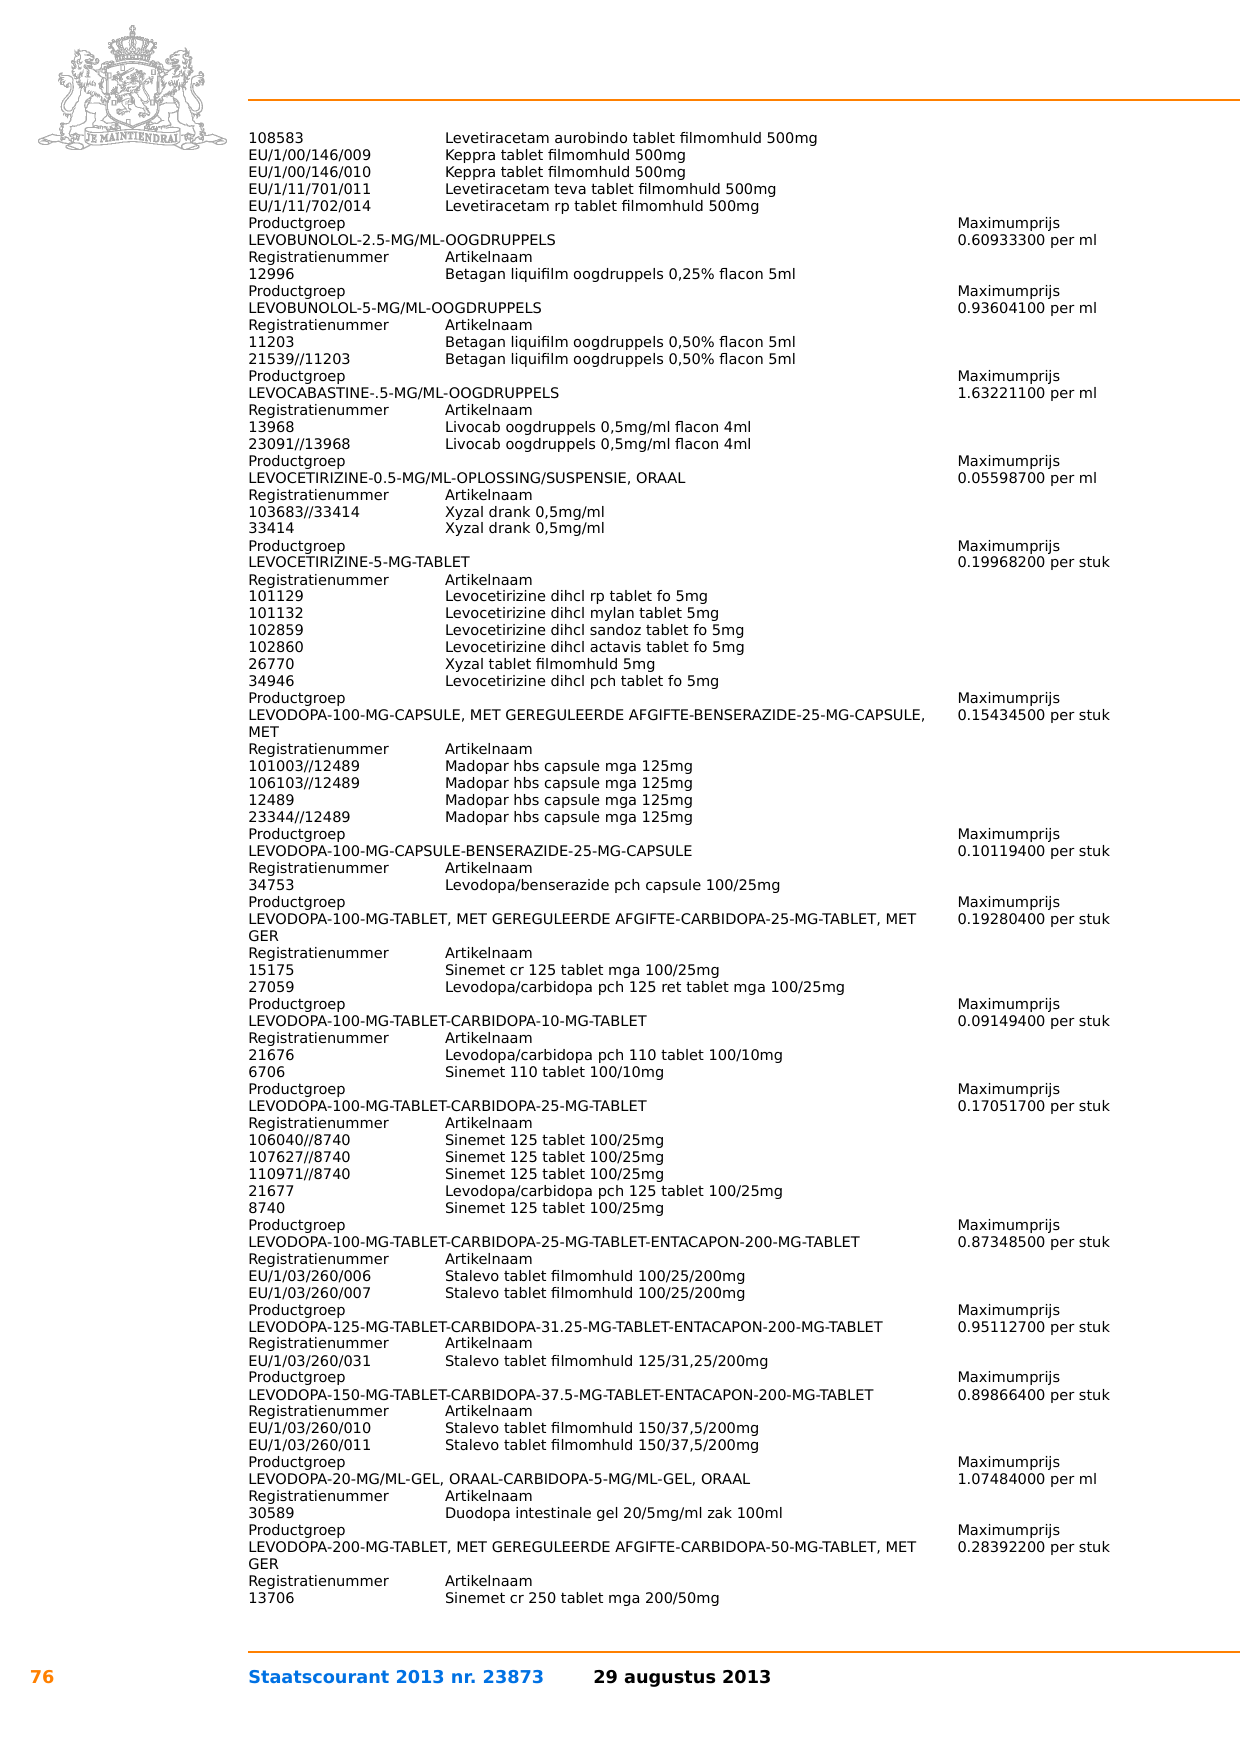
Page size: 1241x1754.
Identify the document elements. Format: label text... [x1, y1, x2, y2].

table_cell LEVODOPA-100-MG-TABLET-CARBIDOPA-10-MG-TABLET [248, 1013, 951, 1030]
table_cell 102859 [248, 622, 439, 639]
table_cell [951, 334, 1163, 351]
table_cell 0.15434500 per stuk [951, 707, 1163, 741]
table_cell LEVODOPA-200-MG-TABLET, MET GEREGULEERDE AFGIFTE-CARBIDOPA-50-MG-TABLET, MET GER [248, 1539, 951, 1573]
table_cell [439, 996, 951, 1013]
table_cell [951, 622, 1163, 639]
table_cell Artikelnaam [439, 1403, 951, 1420]
table_cell Levocetirizine dihcl sandoz tablet fo 5mg [439, 622, 951, 639]
table_cell [951, 1115, 1163, 1132]
table_cell [951, 1047, 1163, 1064]
table_cell Registratienummer [248, 249, 439, 266]
table_cell 13968 [248, 419, 439, 436]
table_cell Levetiracetam aurobindo tablet filmomhuld 500mg [439, 130, 951, 147]
table_cell [951, 1166, 1163, 1183]
table_cell [951, 1573, 1163, 1590]
table_cell 27059 [248, 979, 439, 996]
table_cell [439, 368, 951, 384]
table_cell [951, 588, 1163, 605]
table_cell 34753 [248, 877, 439, 894]
table_cell 101129 [248, 588, 439, 605]
table_cell [951, 673, 1163, 690]
table_cell [951, 979, 1163, 996]
table_cell [951, 571, 1163, 588]
table_cell Registratienummer [248, 741, 439, 758]
table_cell Madopar hbs capsule mga 125mg [439, 792, 951, 809]
table_cell [439, 690, 951, 707]
table_cell [951, 504, 1163, 520]
table_cell Productgroep [248, 1217, 439, 1233]
table_cell LEVODOPA-100-MG-CAPSULE, MET GEREGULEERDE AFGIFTE-BENSERAZIDE-25-MG-CAPSULE, MET [248, 707, 951, 741]
table_cell [951, 809, 1163, 826]
table_cell Stalevo tablet filmomhuld 150/37,5/200mg [439, 1420, 951, 1437]
table_cell [951, 1132, 1163, 1149]
table_cell [951, 605, 1163, 622]
table_cell Levocetirizine dihcl actavis tablet fo 5mg [439, 639, 951, 656]
table_cell 0.19280400 per stuk [951, 911, 1163, 945]
table_cell 0.19968200 per stuk [951, 554, 1163, 571]
table_cell [951, 1064, 1163, 1081]
table_cell Levetiracetam rp tablet filmomhuld 500mg [439, 198, 951, 215]
table_cell Sinemet 125 tablet 100/25mg [439, 1132, 951, 1149]
table_cell Artikelnaam [439, 486, 951, 503]
table_cell [951, 945, 1163, 962]
table_cell [951, 317, 1163, 334]
table_cell Productgroep [248, 1301, 439, 1318]
table_cell Registratienummer [248, 1030, 439, 1047]
table_cell 1.63221100 per ml [951, 385, 1163, 402]
table_cell Registratienummer [248, 317, 439, 334]
table_cell [951, 1251, 1163, 1267]
table_cell [951, 249, 1163, 266]
table_cell [951, 1590, 1163, 1607]
table_cell Maximumprijs [951, 690, 1163, 707]
table_cell [951, 1488, 1163, 1505]
table_cell LEVOBUNOLOL-5-MG/ML-OOGDRUPPELS [248, 300, 951, 317]
table_cell [951, 656, 1163, 673]
table_cell Madopar hbs capsule mga 125mg [439, 775, 951, 792]
table_cell Maximumprijs [951, 1454, 1163, 1471]
table_cell [951, 877, 1163, 894]
table_cell [439, 215, 951, 232]
table_cell Duodopa intestinale gel 20/5mg/ml zak 100ml [439, 1505, 951, 1522]
table_cell [439, 538, 951, 554]
table_cell LEVODOPA-20-MG/ML-GEL, ORAAL-CARBIDOPA-5-MG/ML-GEL, ORAAL [248, 1471, 951, 1488]
table_cell 106103//12489 [248, 775, 439, 792]
table_cell 21677 [248, 1183, 439, 1199]
table_cell Artikelnaam [439, 571, 951, 588]
table_cell Betagan liquifilm oogdruppels 0,50% flacon 5ml [439, 334, 951, 351]
table_cell Productgroep [248, 283, 439, 300]
table_cell [951, 1353, 1163, 1369]
table_cell [951, 962, 1163, 979]
table_cell Maximumprijs [951, 894, 1163, 911]
table_cell LEVODOPA-100-MG-TABLET, MET GEREGULEERDE AFGIFTE-CARBIDOPA-25-MG-TABLET, MET GER [248, 911, 951, 945]
table_cell [951, 1505, 1163, 1522]
table_cell Artikelnaam [439, 741, 951, 758]
table_cell 0.09149400 per stuk [951, 1013, 1163, 1030]
table_cell Maximumprijs [951, 1522, 1163, 1539]
table_cell 0.10119400 per stuk [951, 843, 1163, 860]
table_cell Sinemet 125 tablet 100/25mg [439, 1149, 951, 1166]
table_cell EU/1/03/260/011 [248, 1437, 439, 1454]
table_cell Sinemet cr 250 tablet mga 200/50mg [439, 1590, 951, 1607]
table_cell 108583 [248, 130, 439, 147]
table_cell 101132 [248, 605, 439, 622]
table_cell 0.95112700 per stuk [951, 1319, 1163, 1335]
table_cell Maximumprijs [951, 215, 1163, 232]
table_cell Levodopa/carbidopa pch 125 ret tablet mga 100/25mg [439, 979, 951, 996]
table_cell [951, 775, 1163, 792]
table_cell [439, 1301, 951, 1318]
table_cell 0.05598700 per ml [951, 470, 1163, 486]
table_cell Levocetirizine dihcl pch tablet fo 5mg [439, 673, 951, 690]
table_cell Artikelnaam [439, 945, 951, 962]
table_cell 0.17051700 per stuk [951, 1098, 1163, 1115]
table_cell EU/1/03/260/010 [248, 1420, 439, 1437]
table_cell 0.89866400 per stuk [951, 1386, 1163, 1403]
table_cell LEVOCETIRIZINE-5-MG-TABLET [248, 554, 951, 571]
table_cell 1.07484000 per ml [951, 1471, 1163, 1488]
table_cell Betagan liquifilm oogdruppels 0,25% flacon 5ml [439, 266, 951, 283]
table_cell Maximumprijs [951, 1301, 1163, 1318]
table_cell Betagan liquifilm oogdruppels 0,50% flacon 5ml [439, 351, 951, 368]
table_cell Maximumprijs [951, 453, 1163, 469]
table_cell Levocetirizine dihcl mylan tablet 5mg [439, 605, 951, 622]
table_cell Registratienummer [248, 402, 439, 418]
table_cell [439, 1217, 951, 1233]
table_cell [439, 1369, 951, 1386]
table_cell [951, 1149, 1163, 1166]
table_cell Artikelnaam [439, 1488, 951, 1505]
table_cell Artikelnaam [439, 317, 951, 334]
table_cell [951, 181, 1163, 198]
table_cell Productgroep [248, 1369, 439, 1386]
table_cell 101003//12489 [248, 758, 439, 775]
table_cell Registratienummer [248, 1573, 439, 1590]
table_cell Registratienummer [248, 571, 439, 588]
table_cell [951, 198, 1163, 215]
table_cell [951, 436, 1163, 452]
table_cell Registratienummer [248, 1403, 439, 1420]
table_cell Artikelnaam [439, 1251, 951, 1267]
table_cell [951, 164, 1163, 181]
table_cell LEVODOPA-125-MG-TABLET-CARBIDOPA-31.25-MG-TABLET-ENTACAPON-200-MG-TABLET [248, 1319, 951, 1335]
table_cell LEVODOPA-100-MG-TABLET-CARBIDOPA-25-MG-TABLET-ENTACAPON-200-MG-TABLET [248, 1234, 951, 1251]
table_cell 0.60933300 per ml [951, 232, 1163, 249]
table_cell [439, 1081, 951, 1098]
table_cell 8740 [248, 1200, 439, 1217]
table_cell 102860 [248, 639, 439, 656]
table_cell 103683//33414 [248, 504, 439, 520]
table_cell 12996 [248, 266, 439, 283]
table_cell [951, 792, 1163, 809]
table_cell Artikelnaam [439, 860, 951, 877]
table_cell 107627//8740 [248, 1149, 439, 1166]
table_cell Registratienummer [248, 945, 439, 962]
table_cell LEVOBUNOLOL-2.5-MG/ML-OOGDRUPPELS [248, 232, 951, 249]
table_cell EU/1/00/146/010 [248, 164, 439, 181]
table_cell Artikelnaam [439, 1335, 951, 1352]
table_cell [951, 486, 1163, 503]
table_cell Maximumprijs [951, 538, 1163, 554]
table_cell 13706 [248, 1590, 439, 1607]
table_cell [951, 130, 1163, 147]
table_cell Productgroep [248, 826, 439, 843]
table_cell Artikelnaam [439, 249, 951, 266]
table_cell Levetiracetam teva tablet filmomhuld 500mg [439, 181, 951, 198]
table_cell [439, 453, 951, 469]
table_cell EU/1/03/260/007 [248, 1285, 439, 1301]
table_cell Productgroep [248, 453, 439, 469]
table_cell Madopar hbs capsule mga 125mg [439, 758, 951, 775]
table_cell Maximumprijs [951, 283, 1163, 300]
table_cell Levodopa/carbidopa pch 125 tablet 100/25mg [439, 1183, 951, 1199]
table_cell EU/1/03/260/031 [248, 1353, 439, 1369]
table_cell EU/1/11/702/014 [248, 198, 439, 215]
table_cell [951, 1200, 1163, 1217]
table_cell Productgroep [248, 1522, 439, 1539]
table_cell [439, 1454, 951, 1471]
table_cell 15175 [248, 962, 439, 979]
table_cell [951, 351, 1163, 368]
table_cell Maximumprijs [951, 368, 1163, 384]
table_cell LEVODOPA-100-MG-TABLET-CARBIDOPA-25-MG-TABLET [248, 1098, 951, 1115]
table_cell Registratienummer [248, 1115, 439, 1132]
table_cell 23091//13968 [248, 436, 439, 452]
table_cell EU/1/03/260/006 [248, 1268, 439, 1284]
table_cell [951, 266, 1163, 283]
table_cell Artikelnaam [439, 402, 951, 418]
table_cell [951, 741, 1163, 758]
table_cell EU/1/00/146/009 [248, 147, 439, 164]
table_cell LEVOCABASTINE-.5-MG/ML-OOGDRUPPELS [248, 385, 951, 402]
table_cell Madopar hbs capsule mga 125mg [439, 809, 951, 826]
table_cell Registratienummer [248, 1335, 439, 1352]
table_cell Registratienummer [248, 1251, 439, 1267]
table_cell 6706 [248, 1064, 439, 1081]
table_cell Productgroep [248, 538, 439, 554]
table_cell Maximumprijs [951, 1217, 1163, 1233]
table_cell [951, 639, 1163, 656]
table_cell LEVOCETIRIZINE-0.5-MG/ML-OPLOSSING/SUSPENSIE, ORAAL [248, 470, 951, 486]
table_cell 110971//8740 [248, 1166, 439, 1183]
table_cell [951, 1403, 1163, 1420]
table_cell Stalevo tablet filmomhuld 125/31,25/200mg [439, 1353, 951, 1369]
table_cell [439, 894, 951, 911]
table_cell Stalevo tablet filmomhuld 100/25/200mg [439, 1285, 951, 1301]
table_cell Productgroep [248, 894, 439, 911]
table_cell Keppra tablet filmomhuld 500mg [439, 147, 951, 164]
table_cell Sinemet 125 tablet 100/25mg [439, 1200, 951, 1217]
table_cell Xyzal drank 0,5mg/ml [439, 520, 951, 537]
table_cell Levodopa/benserazide pch capsule 100/25mg [439, 877, 951, 894]
picture [38, 25, 227, 150]
table_cell [951, 1285, 1163, 1301]
table_cell Productgroep [248, 690, 439, 707]
table_cell Registratienummer [248, 1488, 439, 1505]
table_cell Maximumprijs [951, 826, 1163, 843]
table_cell Productgroep [248, 996, 439, 1013]
table_cell Sinemet 125 tablet 100/25mg [439, 1166, 951, 1183]
table_cell [951, 520, 1163, 537]
table_cell LEVODOPA-100-MG-CAPSULE-BENSERAZIDE-25-MG-CAPSULE [248, 843, 951, 860]
table_cell Registratienummer [248, 486, 439, 503]
table_cell 30589 [248, 1505, 439, 1522]
table_cell [951, 860, 1163, 877]
table_cell Artikelnaam [439, 1030, 951, 1047]
table_cell Sinemet 110 tablet 100/10mg [439, 1064, 951, 1081]
table_cell LEVODOPA-150-MG-TABLET-CARBIDOPA-37.5-MG-TABLET-ENTACAPON-200-MG-TABLET [248, 1386, 951, 1403]
table_cell Levodopa/carbidopa pch 110 tablet 100/10mg [439, 1047, 951, 1064]
table_cell [439, 283, 951, 300]
table_cell [951, 419, 1163, 436]
table_cell Keppra tablet filmomhuld 500mg [439, 164, 951, 181]
table_cell Stalevo tablet filmomhuld 150/37,5/200mg [439, 1437, 951, 1454]
table_cell [951, 1030, 1163, 1047]
table_cell Livocab oogdruppels 0,5mg/ml flacon 4ml [439, 419, 951, 436]
table_cell Livocab oogdruppels 0,5mg/ml flacon 4ml [439, 436, 951, 452]
table_cell [951, 402, 1163, 418]
table_cell Levocetirizine dihcl rp tablet fo 5mg [439, 588, 951, 605]
table_cell Xyzal drank 0,5mg/ml [439, 504, 951, 520]
table_cell Productgroep [248, 215, 439, 232]
table_cell 21539//11203 [248, 351, 439, 368]
table_cell Productgroep [248, 1454, 439, 1471]
table_cell [951, 1268, 1163, 1284]
table_cell Maximumprijs [951, 996, 1163, 1013]
table_cell 34946 [248, 673, 439, 690]
table_cell EU/1/11/701/011 [248, 181, 439, 198]
table_cell [951, 1437, 1163, 1454]
table_cell Productgroep [248, 368, 439, 384]
table_cell Productgroep [248, 1081, 439, 1098]
table_cell Xyzal tablet filmomhuld 5mg [439, 656, 951, 673]
table_cell 0.93604100 per ml [951, 300, 1163, 317]
table_cell [951, 758, 1163, 775]
table_cell Artikelnaam [439, 1115, 951, 1132]
table_cell [951, 147, 1163, 164]
table_cell Registratienummer [248, 860, 439, 877]
table_cell Maximumprijs [951, 1369, 1163, 1386]
table_cell [439, 1522, 951, 1539]
table_cell Stalevo tablet filmomhuld 100/25/200mg [439, 1268, 951, 1284]
table_cell 33414 [248, 520, 439, 537]
table_cell 0.87348500 per stuk [951, 1234, 1163, 1251]
table_cell 12489 [248, 792, 439, 809]
table_cell 23344//12489 [248, 809, 439, 826]
table_cell [439, 826, 951, 843]
table_cell 11203 [248, 334, 439, 351]
table_cell Maximumprijs [951, 1081, 1163, 1098]
table_cell 106040//8740 [248, 1132, 439, 1149]
table_cell Sinemet cr 125 tablet mga 100/25mg [439, 962, 951, 979]
table_cell Artikelnaam [439, 1573, 951, 1590]
table_cell [951, 1420, 1163, 1437]
table_cell 0.28392200 per stuk [951, 1539, 1163, 1573]
table_cell 26770 [248, 656, 439, 673]
table_cell [951, 1335, 1163, 1352]
table_cell 21676 [248, 1047, 439, 1064]
table_cell [951, 1183, 1163, 1199]
